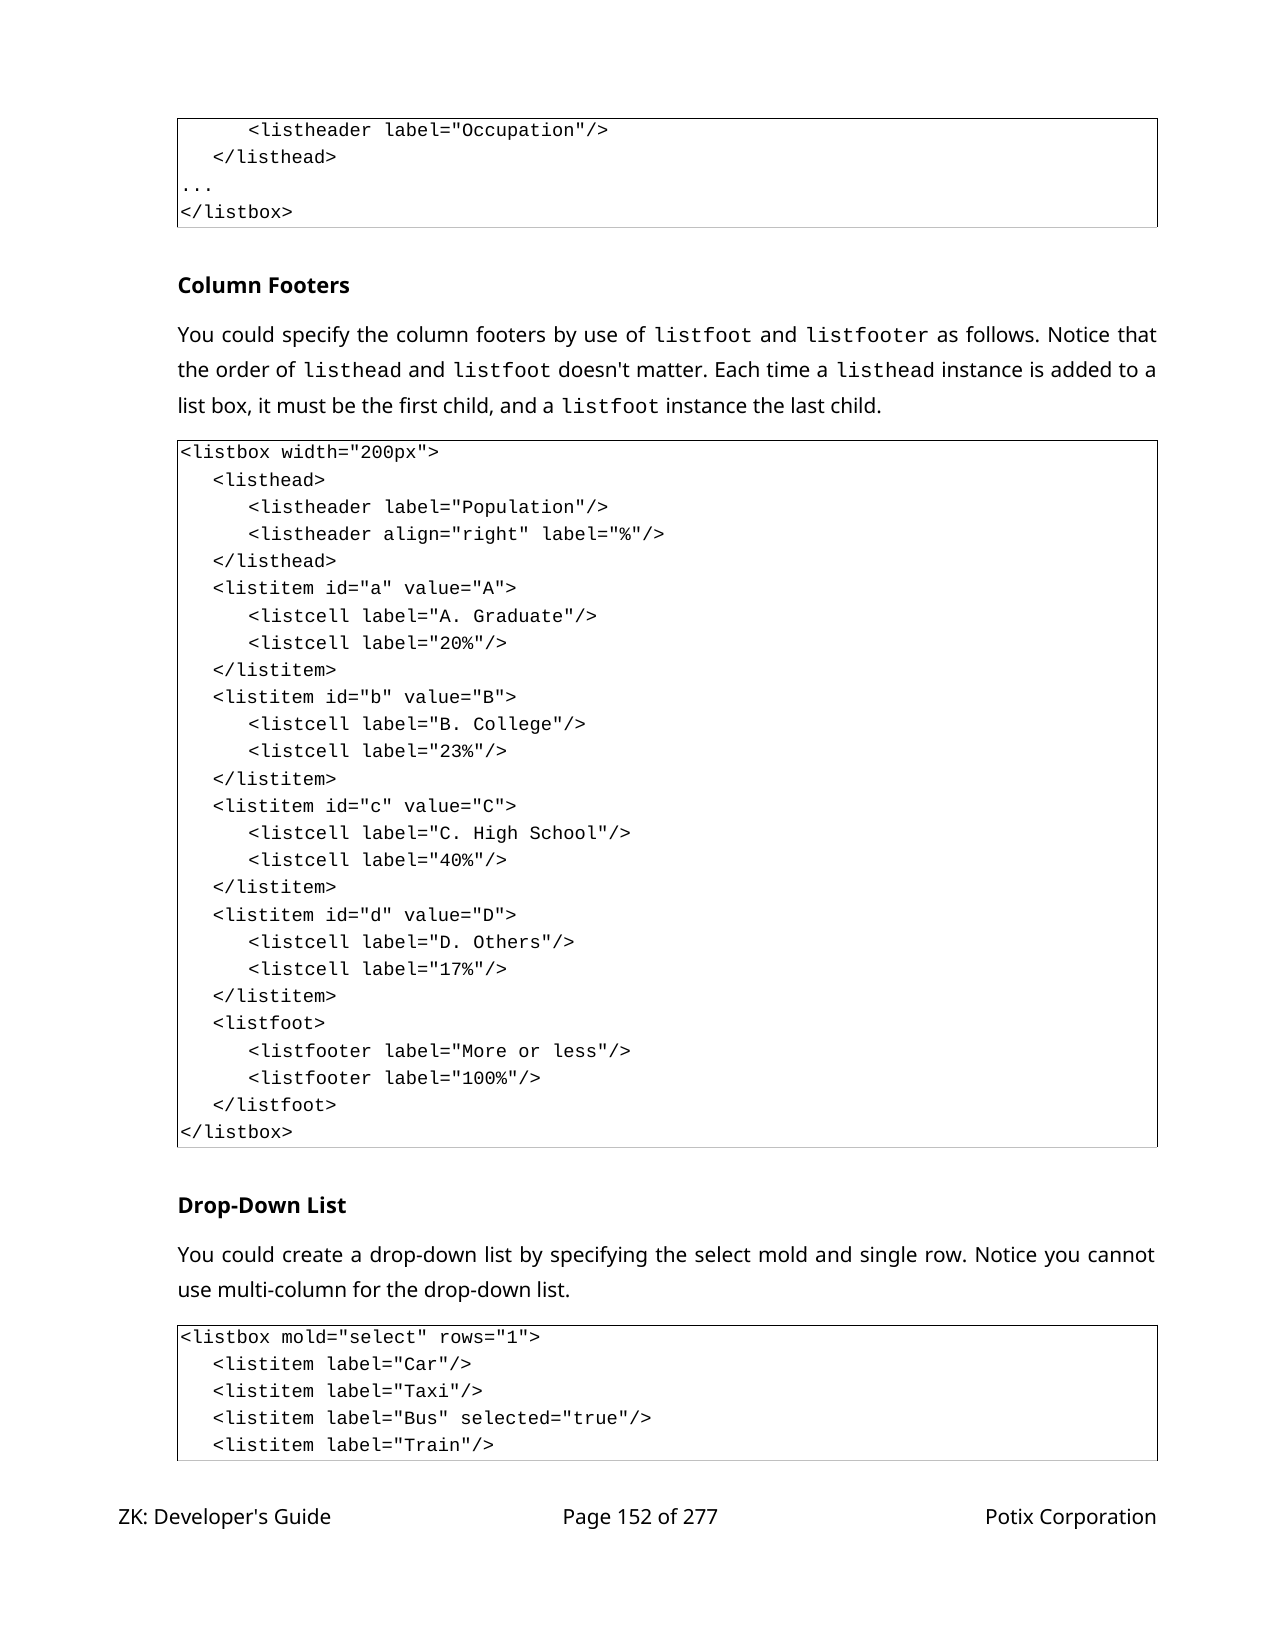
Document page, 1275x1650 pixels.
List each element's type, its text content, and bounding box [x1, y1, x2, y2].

text <listitem label="Bus" selected="true"/> [178, 1406, 1157, 1430]
text <listcell label="A. Graduate"/> [178, 603, 1157, 628]
text <listcell label="D. Others"/> [178, 930, 1157, 954]
text <listheader label="Population"/> [178, 495, 1157, 519]
text <listcell label="C. High School"/> [178, 821, 1157, 845]
text <listitem label="Train"/> [178, 1433, 1157, 1460]
text <listitem id="c" value="C"> [178, 794, 1157, 818]
text </listbox> [178, 1120, 1157, 1147]
text </listfoot> [178, 1093, 1157, 1117]
text ... [178, 172, 1157, 197]
text <listheader align="right" label="%"/> [178, 522, 1157, 546]
text <listbox width="200px"> [178, 441, 1157, 464]
text <listbox mold="select" rows="1"> [178, 1326, 1157, 1349]
text <listcell label="20%"/> [178, 631, 1157, 655]
text You could specify the column footers by use of listfoot and listfooter as follows. Notice that the order of listhead and listfoot doesn't matter. Each time a listhead instance is added to a list box, it must be the first child, and a listfoot instance the last child. [177, 320, 1157, 420]
text <listitem id="a" value="A"> [178, 576, 1157, 601]
text <listfooter label="More or less"/> [178, 1038, 1157, 1063]
text <listheader label="Occupation"/> [178, 119, 1157, 142]
text </listhead> [178, 145, 1157, 169]
text <listitem id="d" value="D"> [178, 902, 1157, 927]
text <listitem id="b" value="B"> [178, 685, 1157, 709]
text </listitem> [178, 984, 1157, 1008]
text <listitem label="Taxi"/> [178, 1379, 1157, 1403]
text <listcell label="B. College"/> [178, 712, 1157, 736]
text </listitem> [178, 767, 1157, 791]
text <listcell label="17%"/> [178, 957, 1157, 981]
text <listfoot> [178, 1011, 1157, 1036]
text </listhead> [178, 549, 1157, 573]
subtitle Drop-Down List [177, 1190, 1157, 1220]
text </listitem> [178, 658, 1157, 682]
text </listitem> [178, 875, 1157, 899]
text <listcell label="23%"/> [178, 739, 1157, 764]
text <listhead> [178, 467, 1157, 492]
text You could create a drop-down list by specifying the select mold and single row. Notice you cannot use multi-column for the drop-down list. [177, 1240, 1157, 1304]
text <listitem label="Car"/> [178, 1352, 1157, 1376]
subtitle Column Footers [177, 269, 1157, 299]
text <listfooter label="100%"/> [178, 1066, 1157, 1090]
text <listcell label="40%"/> [178, 848, 1157, 872]
text </listbox> [178, 200, 1157, 227]
